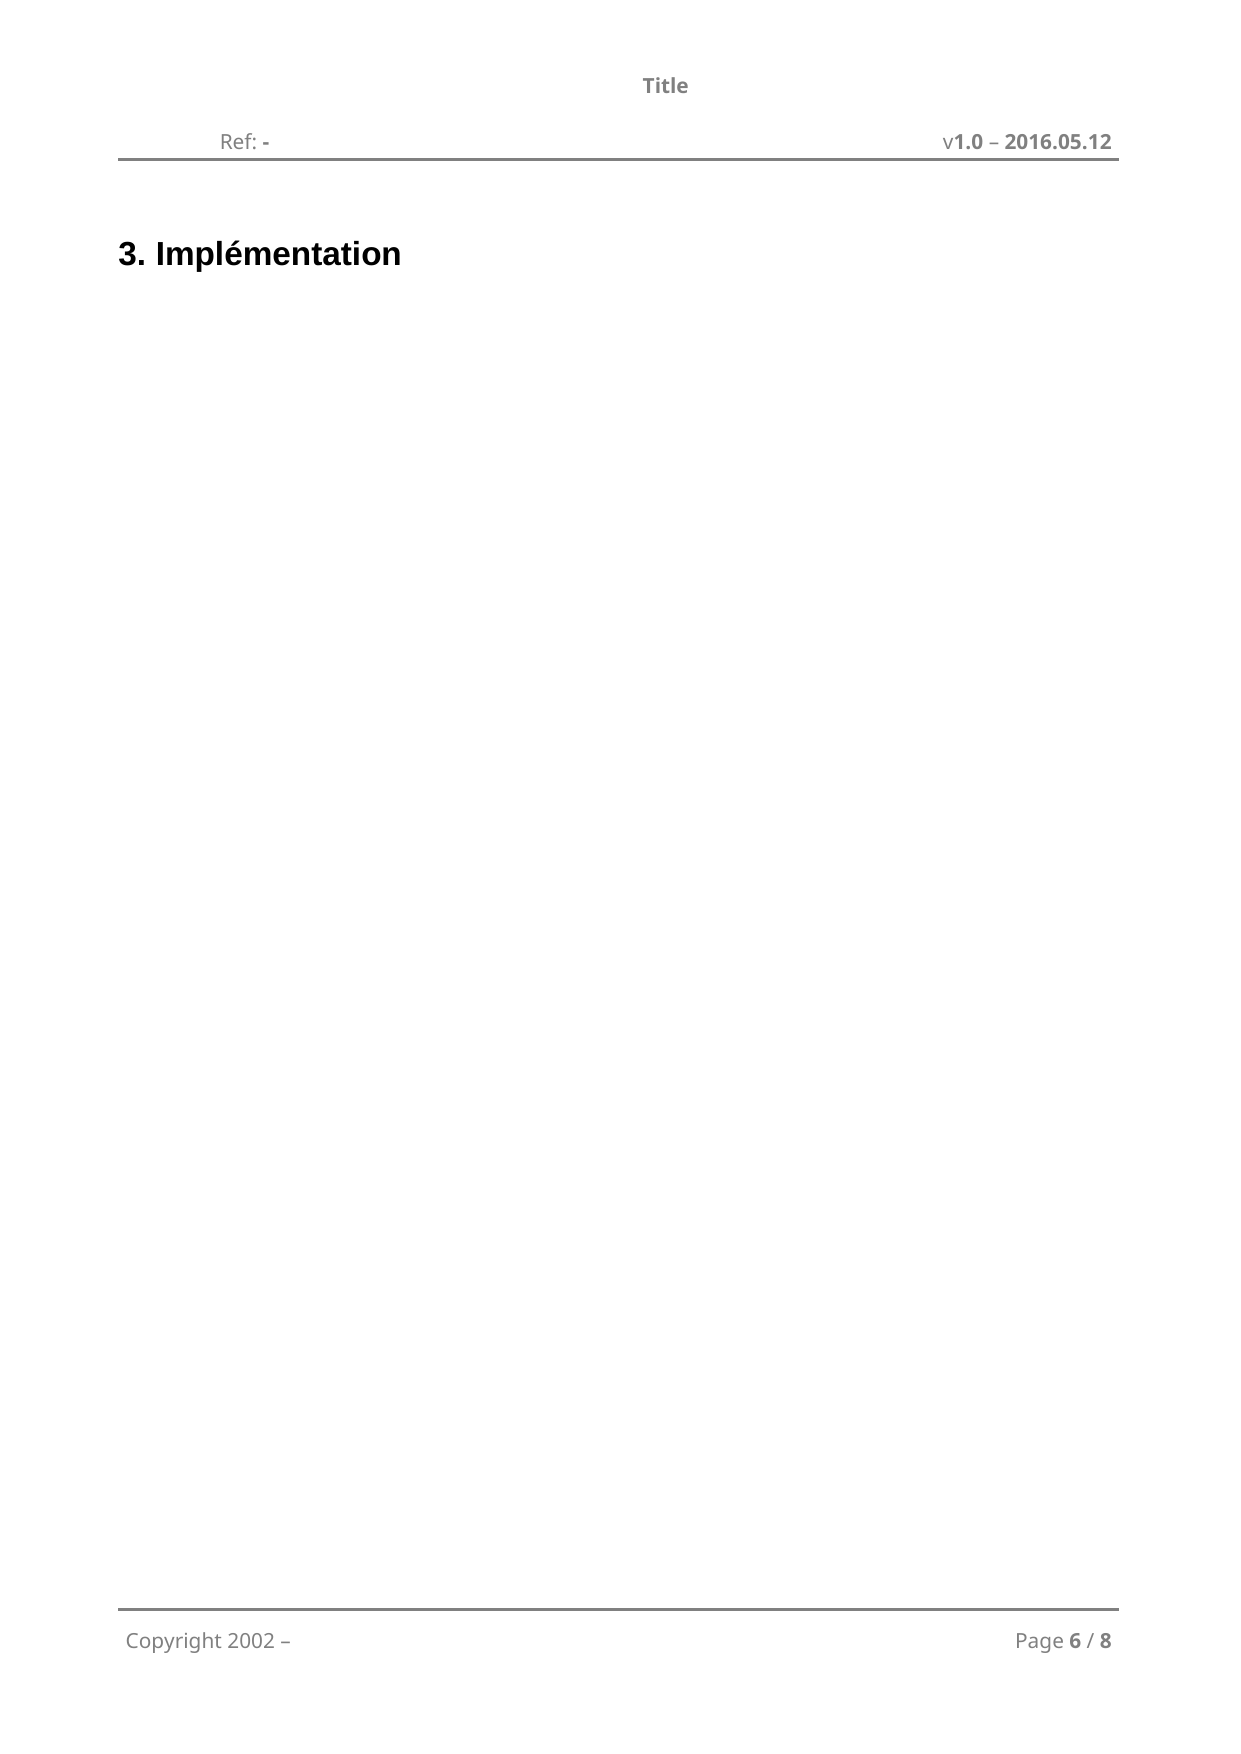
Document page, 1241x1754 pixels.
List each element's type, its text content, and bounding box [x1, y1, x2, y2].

subtitle Implémentation [118, 234, 1122, 272]
